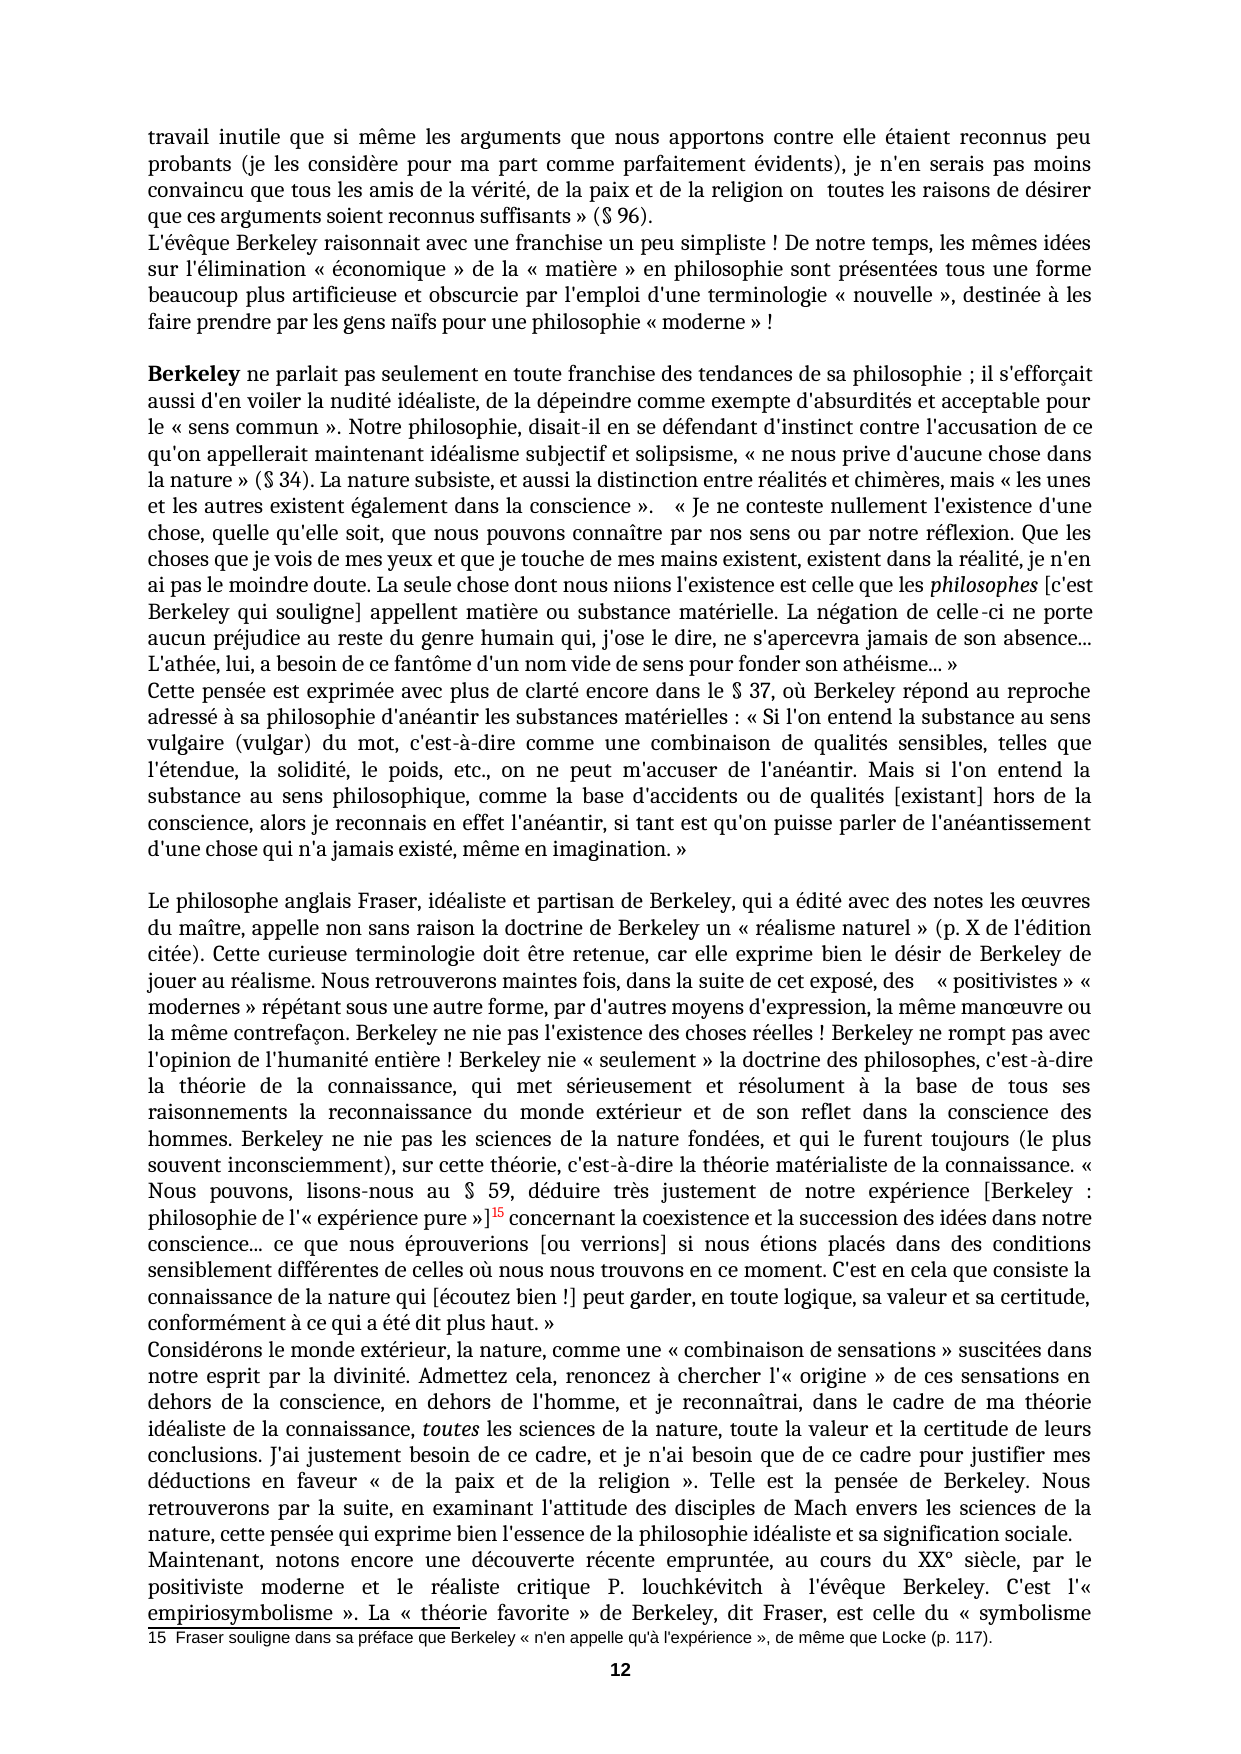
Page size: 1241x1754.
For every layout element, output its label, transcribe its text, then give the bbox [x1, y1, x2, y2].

text Cette pensée est exprimée avec plus de clarté encore dans le § 37, où Berkeley répond au reproche adressé à sa philosophie d'anéantir les substances matérielles : « Si l'on entend la substance au sens vulgaire (vulgar) du mot, c'est‑à‑dire comme une combinaison de qualités sensibles, telles que l'étendue, la solidité, le poids, etc., on ne peut m'accuser de l'anéantir. Mais si l'on entend la substance au sens philosophique, comme la base d'accidents ou de qualités [existant] hors de la conscience, alors je reconnais en effet l'anéantir, si tant est qu'on puisse parler de l'anéantissement d'une chose qui n'a jamais existé, même en imagination. » [148, 677, 1093, 862]
text Maintenant, notons encore une découverte récente empruntée, au cours du XX° siècle, par le positiviste moderne et le réaliste critique P. louchkévitch à l'évêque Berkeley. C'est l'« empiriosymbolisme ». La « théorie favorite » de Berkeley, dit Fraser, est celle du « symbolisme [148, 1547, 1093, 1626]
text L'évêque Berkeley raisonnait avec une franchise un peu simpliste ! De notre temps, les mêmes idées sur l'élimination « économique » de la « matière » en philosophie sont présentées tous une forme beaucoup plus artificieuse et obscurcie par l'emploi d'une terminologie « nouvelle », destinée à les faire prendre par les gens naïfs pour une philosophie « moderne » ! [148, 229, 1093, 335]
text Le philosophe anglais Fraser, idéaliste et partisan de Berkeley, qui a édité avec des notes les œuvres du maître, appelle non sans raison la doctrine de Berkeley un « réalisme naturel » (p. X de l'édition citée). Cette curieuse terminologie doit être retenue, car elle exprime bien le désir de Berkeley de jouer au réalisme. Nous retrouverons maintes fois, dans la suite de cet exposé, des « positivistes » « modernes » répétant sous une autre forme, par d'autres moyens d'expression, la même manœuvre ou la même contrefaçon. Berkeley ne nie pas l'existence des choses réelles ! Berkeley ne rompt pas avec l'opinion de l'humanité entière ! Berkeley nie « seulement » la doctrine des philosophes, c'est‑à‑dire la théorie de la connaissance, qui met sérieusement et résolument à la base de tous ses raisonnements la reconnaissance du monde extérieur et de son reflet dans la conscience des hommes. Berkeley ne nie pas les sciences de la nature fondées, et qui le furent toujours (le plus souvent inconsciemment), sur cette théorie, c'est‑à‑dire la théorie matérialiste de la connaissance. « Nous pouvons, lisons‑nous au § 59, déduire très justement de notre expérience [Berkeley : philosophie de l'« expérience pure »] concernant la coexistence et la succession des idées dans notre conscience... ce que nous éprouverions [ou verrions] si nous étions placés dans des conditions sensiblement différentes de celles où nous nous trouvons en ce moment. C'est en cela que consiste la connaissance de la nature qui [écoutez bien !] peut garder, en toute logique, sa valeur et sa certitude, conformément à ce qui a été dit plus haut. » [148, 888, 1093, 1336]
text Fraser souligne dans sa préface que Berkeley « n'en appelle qu'à l'expérience », de même que Locke (p. 117). [148, 1628, 1093, 1647]
text Berkeley ne parlait pas seulement en toute franchise des tendances de sa philosophie ; il s'efforçait aussi d'en voiler la nudité idéaliste, de la dépeindre comme exempte d'absurdités et acceptable pour le « sens commun ». Notre philosophie, disait‑il en se défendant d'instinct contre l'accusation de ce qu'on appellerait maintenant idéalisme subjectif et solipsisme, « ne nous prive d'aucune chose dans la nature » (§ 34). La nature subsiste, et aussi la distinction entre réalités et chimères, mais « les unes et les autres existent également dans la conscience ». « Je ne conteste nullement l'existence d'une chose, quelle qu'elle soit, que nous pouvons connaître par nos sens ou par notre réflexion. Que les choses que je vois de mes yeux et que je touche de mes mains existent, existent dans la réalité, je n'en ai pas le moindre doute. La seule chose dont nous niions l'existence est celle que les philosophes [c'est Berkeley qui souligne] appellent matière ou substance matérielle. La négation de celle‑ci ne porte aucun préjudice au reste du genre humain qui, j'ose le dire, ne s'apercevra jamais de son absence... L'athée, lui, a besoin de ce fantôme d'un nom vide de sens pour fonder son athéisme... » [148, 361, 1093, 677]
text travail inutile que si même les arguments que nous apportons contre elle étaient reconnus peu probants (je les considère pour ma part comme parfaitement évidents), je n'en serais pas moins convaincu que tous les amis de la vérité, de la paix et de la religion on toutes les raisons de désirer que ces arguments soient reconnus suffisants » (§ 96). [148, 124, 1093, 229]
text Considérons le monde extérieur, la nature, comme une « combinaison de sensations » suscitées dans notre esprit par la divinité. Admettez cela, renoncez à chercher l'« origine » de ces sensations en dehors de la conscience, en dehors de l'homme, et je reconnaîtrai, dans le cadre de ma théorie idéaliste de la connaissance, toutes les sciences de la nature, toute la valeur et la certitude de leurs conclusions. J'ai justement besoin de ce cadre, et je n'ai besoin que de ce cadre pour justifier mes déductions en faveur « de la paix et de la religion ». Telle est la pensée de Berkeley. Nous retrouverons par la suite, en examinant l'attitude des disciples de Mach envers les sciences de la nature, cette pensée qui exprime bien l'essence de la philosophie idéaliste et sa signification sociale. [148, 1336, 1093, 1547]
